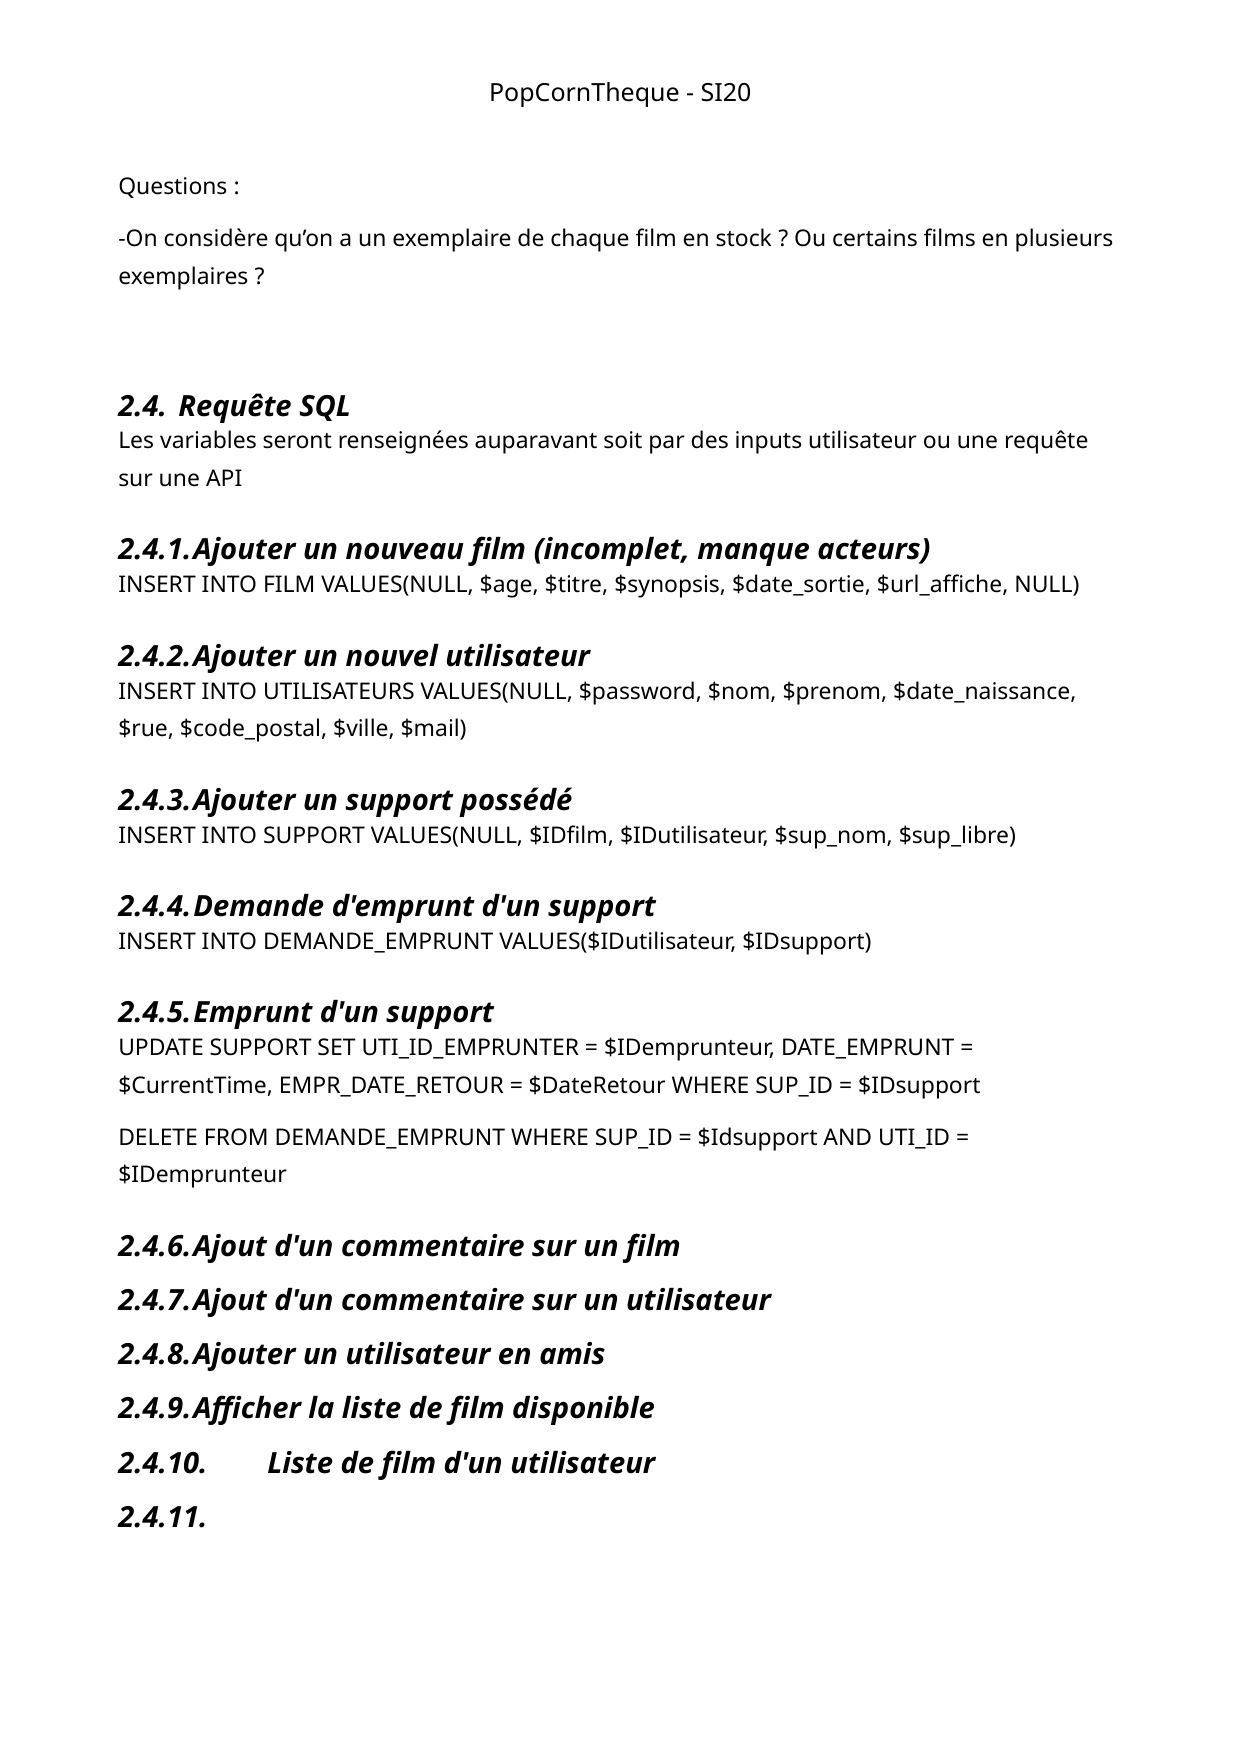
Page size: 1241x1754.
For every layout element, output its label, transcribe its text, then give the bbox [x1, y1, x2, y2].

text UPDATE SUPPORT SET UTI_ID_EMPRUNTER = $IDemprunteur, DATE_EMPRUNT = $CurrentTime, EMPR_DATE_RETOUR = $DateRetour WHERE SUP_ID = $IDsupport [118, 1031, 1122, 1100]
text INSERT INTO SUPPORT VALUES(NULL, $IDfilm, $IDutilisateur, $sup_nom, $sup_libre) [118, 818, 1122, 850]
subtitle Demande d'emprunt d'un support [118, 885, 1122, 925]
text INSERT INTO FILM VALUES(NULL, $age, $titre, $synopsis, $date_sortie, $url_affiche, NULL) [118, 568, 1122, 599]
subtitle Ajout d'un commentaire sur un film [118, 1225, 1122, 1265]
text DELETE FROM DEMANDE_EMPRUNT WHERE SUP_ID = $Idsupport AND UTI_ID = $IDemprunteur [118, 1121, 1122, 1189]
subtitle Ajouter un support possédé [118, 779, 1122, 818]
text Les variables seront renseignées auparavant soit par des inputs utilisateur ou une requête sur une API [118, 424, 1122, 493]
subtitle Ajouter un nouvel utilisateur [118, 635, 1122, 675]
subtitle Ajout d'un commentaire sur un utilisateur [118, 1279, 1122, 1319]
subtitle Ajouter un nouveau film (incomplet, manque acteurs) [118, 529, 1122, 568]
subtitle Liste de film d'un utilisateur [118, 1442, 1122, 1482]
text INSERT INTO DEMANDE_EMPRUNT VALUES($IDutilisateur, $IDsupport) [118, 925, 1122, 956]
subtitle Afficher la liste de film disponible [118, 1388, 1122, 1427]
text Questions : [118, 170, 1122, 201]
subtitle Ajouter un utilisateur en amis [118, 1333, 1122, 1373]
subtitle Emprunt d'un support [118, 992, 1122, 1031]
text INSERT INTO UTILISATEURS VALUES(NULL, $password, $nom, $prenom, $date_naissance, $rue, $code_postal, $ville, $mail) [118, 675, 1122, 743]
text -On considère qu’on a un exemplaire de chaque film en stock ? Ou certains films en plusieurs exemplaires ? [118, 222, 1122, 291]
subtitle Requête SQL [118, 385, 1122, 424]
